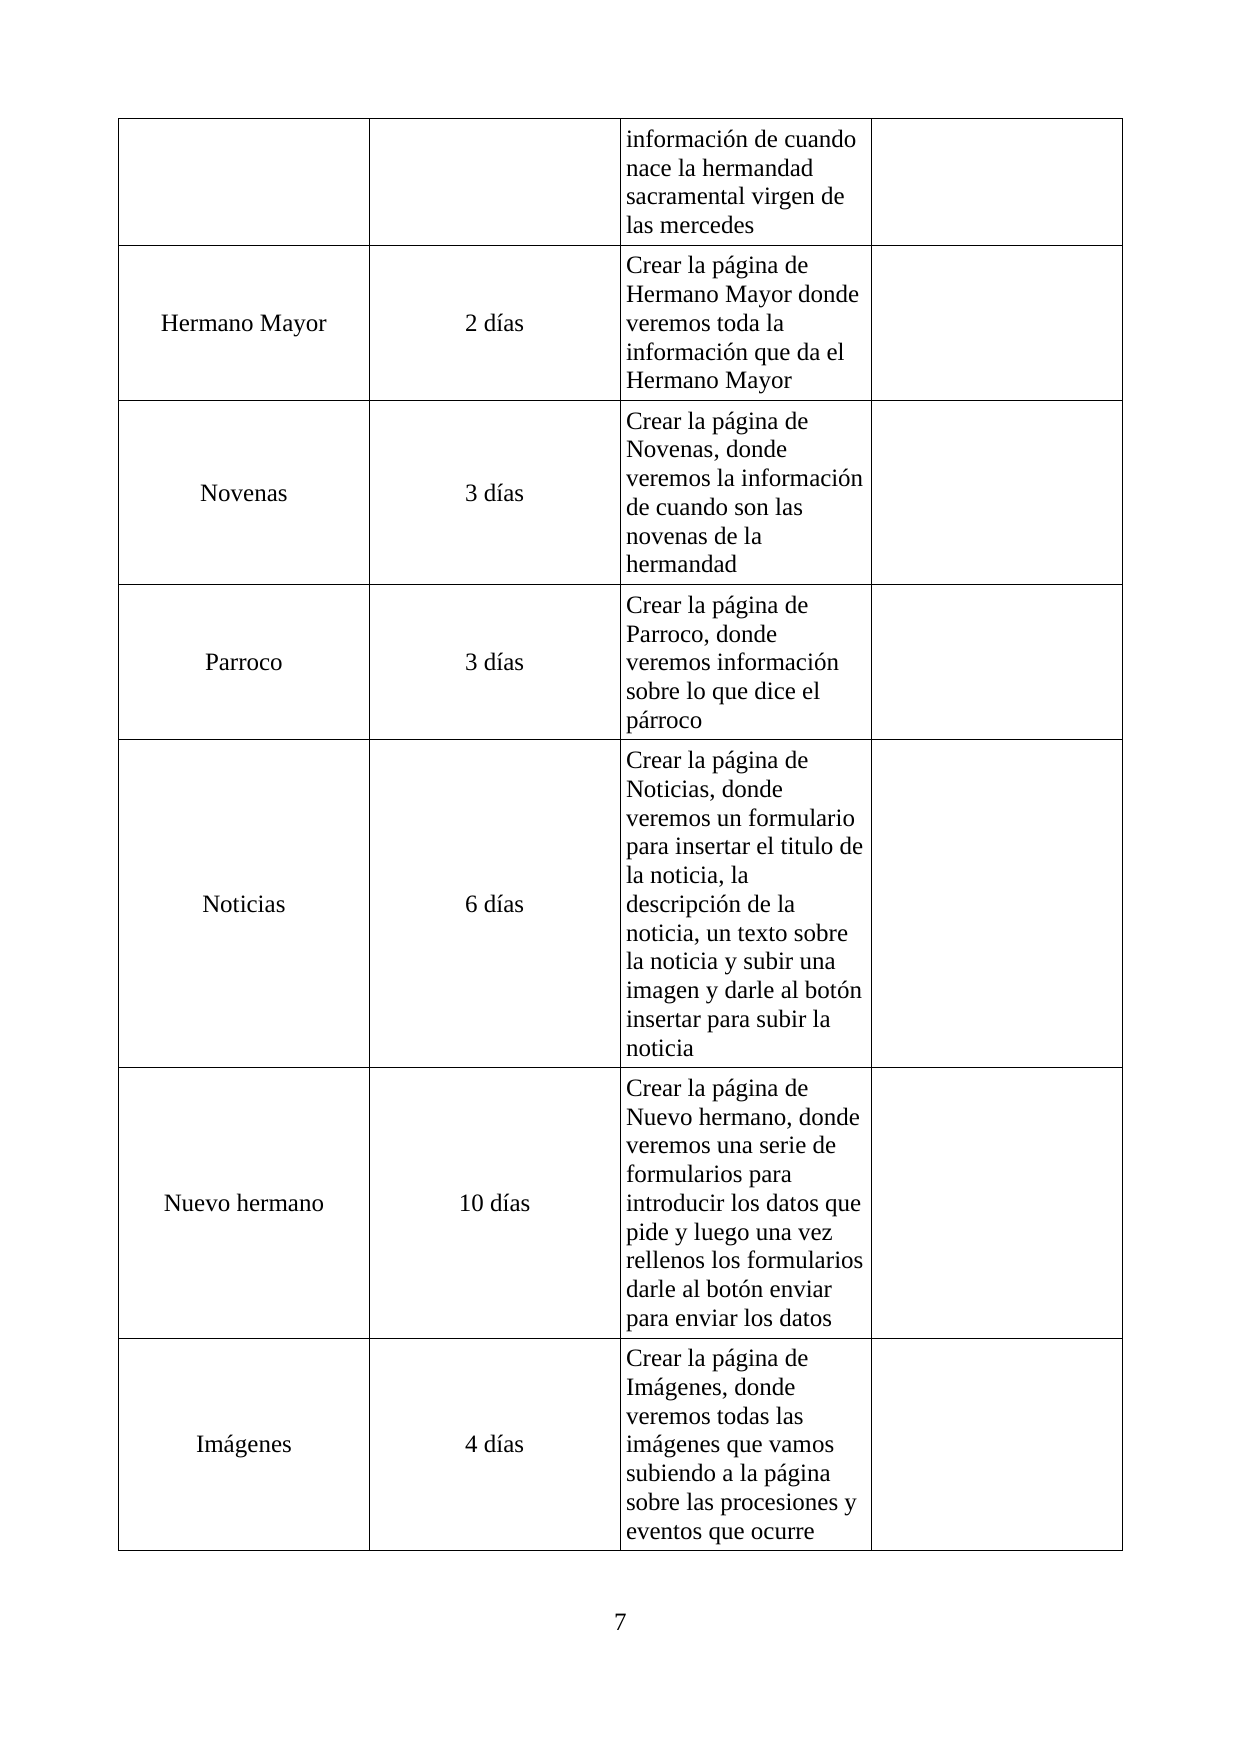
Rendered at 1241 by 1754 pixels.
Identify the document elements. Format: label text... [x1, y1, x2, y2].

table_cell 6 días [370, 740, 620, 1067]
table_cell 3 días [370, 401, 620, 584]
table_cell Crear la página de Nuevo hermano, donde veremos una serie de formularios para introducir los datos que pide y luego una vez rellenos los formularios darle al botón enviar para enviar los datos [621, 1068, 871, 1337]
table_cell [872, 119, 1122, 245]
table_cell 3 días [370, 585, 620, 739]
table_cell [872, 1068, 1122, 1337]
table_cell Hermano Mayor [119, 246, 369, 400]
table_cell [119, 119, 369, 245]
table_cell Crear la página de Novenas, donde veremos la información de cuando son las novenas de la hermandad [621, 401, 871, 584]
table_cell [872, 246, 1122, 400]
table_cell [872, 585, 1122, 739]
table_cell 4 días [370, 1339, 620, 1550]
table_cell Crear la página de Hermano Mayor donde veremos toda la información que da el Hermano Mayor [621, 246, 871, 400]
table_cell Imágenes [119, 1339, 369, 1550]
table_cell Nuevo hermano [119, 1068, 369, 1337]
table_cell Crear la página de Noticias, donde veremos un formulario para insertar el titulo de la noticia, la descripción de la noticia, un texto sobre la noticia y subir una imagen y darle al botón insertar para subir la noticia [621, 740, 871, 1067]
table_cell Parroco [119, 585, 369, 739]
table_cell [872, 1339, 1122, 1550]
table_cell 2 días [370, 246, 620, 400]
table_cell Novenas [119, 401, 369, 584]
table_cell [872, 401, 1122, 584]
table_cell Crear la página de Imágenes, donde veremos todas las imágenes que vamos subiendo a la página sobre las procesiones y eventos que ocurre [621, 1339, 871, 1550]
table_cell [370, 119, 620, 245]
table_cell Noticias [119, 740, 369, 1067]
table_cell [872, 740, 1122, 1067]
table_cell información de cuando nace la hermandad sacramental virgen de las mercedes [621, 119, 871, 245]
table_cell 10 días [370, 1068, 620, 1337]
table_cell Crear la página de Parroco, donde veremos información sobre lo que dice el párroco [621, 585, 871, 739]
